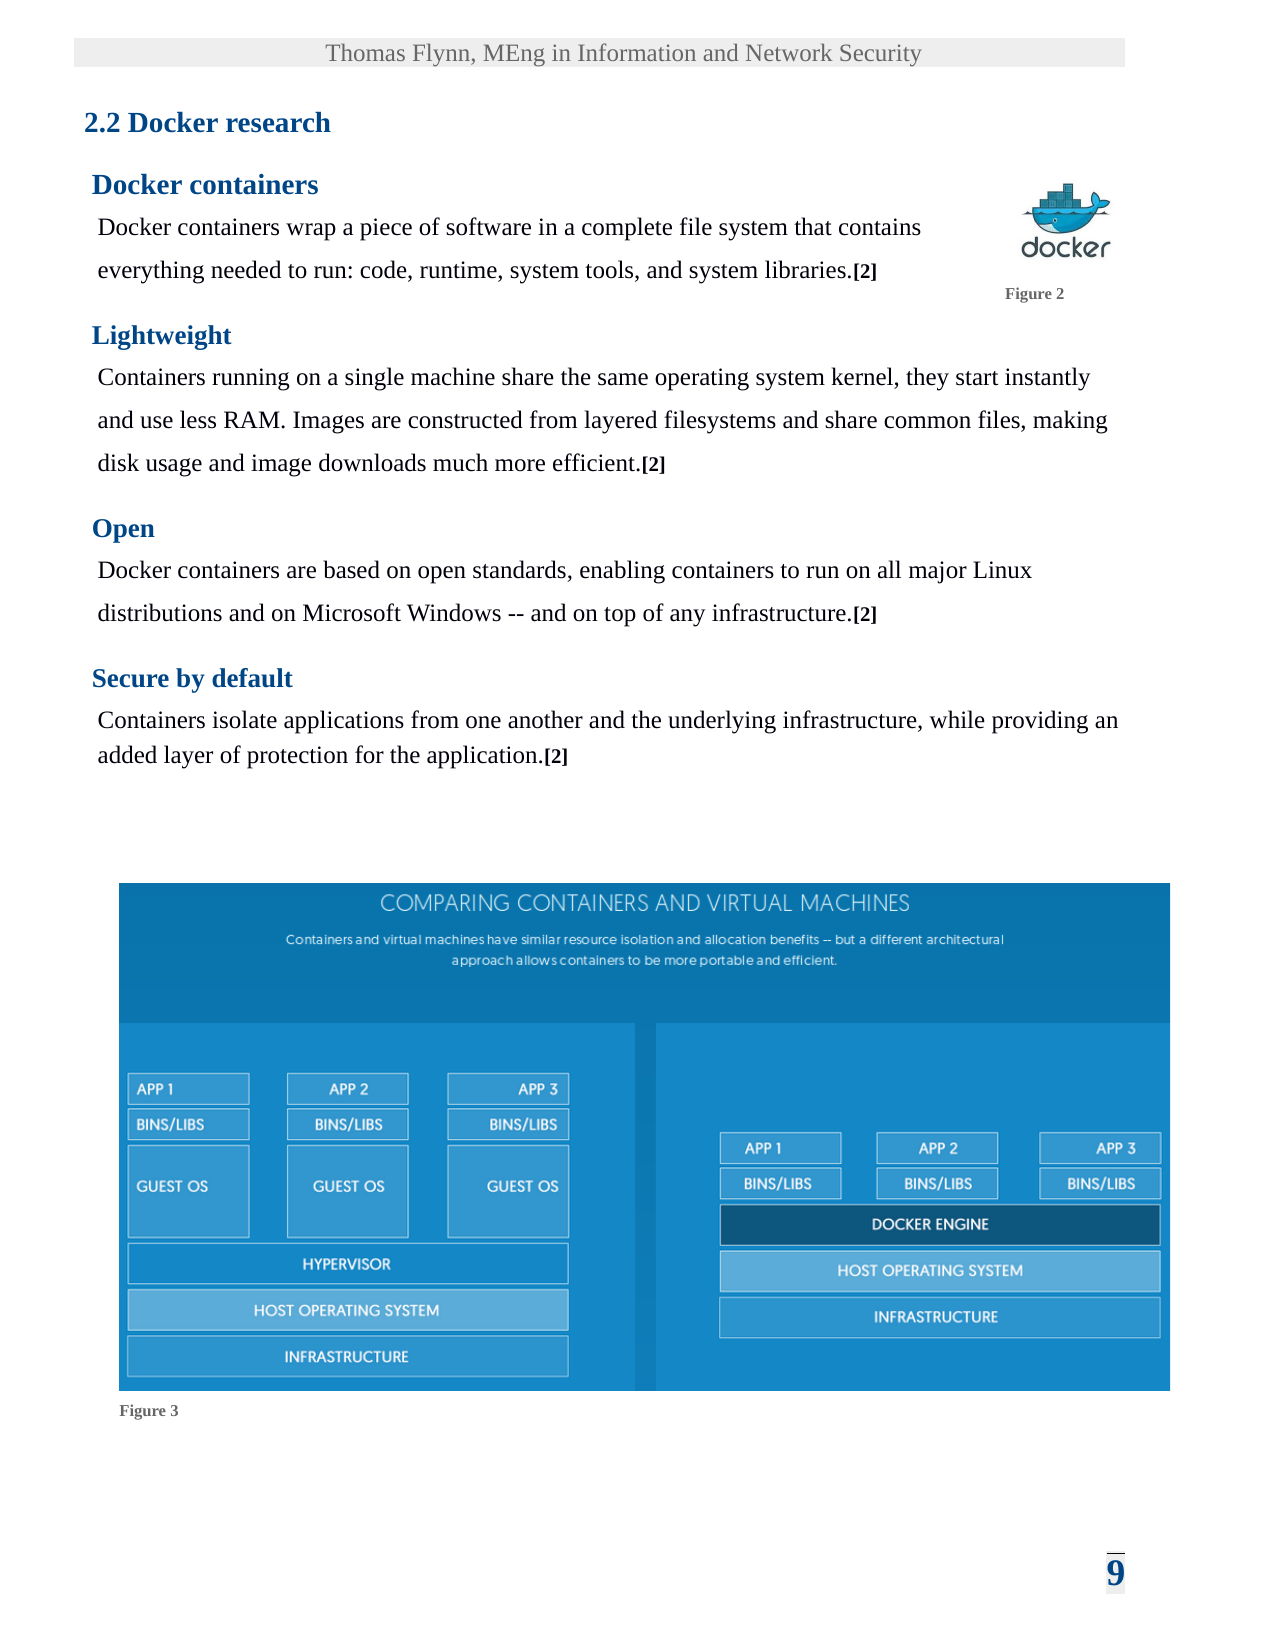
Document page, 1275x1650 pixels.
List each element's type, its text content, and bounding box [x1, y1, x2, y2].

subtitle Secure by default [92, 662, 1125, 694]
picture [119, 883, 1171, 987]
picture [119, 1014, 1171, 1391]
text Docker containers are based on open standards, enabling containers to run on all major Linux distributions and on Microsoft Windows -- and on top of any infrastructure.[2] [97, 555, 1125, 627]
text Docker containers wrap a piece of software in a complete file system that contains everything needed to run: code, runtime, system tools, and system libraries.[2] [97, 212, 981, 284]
text Figure 2 [1005, 274, 1138, 303]
picture [1005, 167, 1126, 274]
subtitle Open [92, 512, 1125, 544]
subtitle Docker containers [92, 155, 1138, 314]
subtitle 2.2 Docker research [81, 105, 1125, 138]
text Containers isolate applications from one another and the underlying infrastructure, while providing an added layer of protection for the application.[2] [97, 705, 1125, 769]
subtitle Lightweight [92, 319, 1125, 351]
text Containers running on a single machine share the same operating system kernel, they start instantly and use less RAM. Images are constructed from layered filesystems and share common files, making disk usage and image downloads much more efficient.[2] [97, 362, 1125, 477]
text Figure 3 [119, 1391, 1172, 1420]
